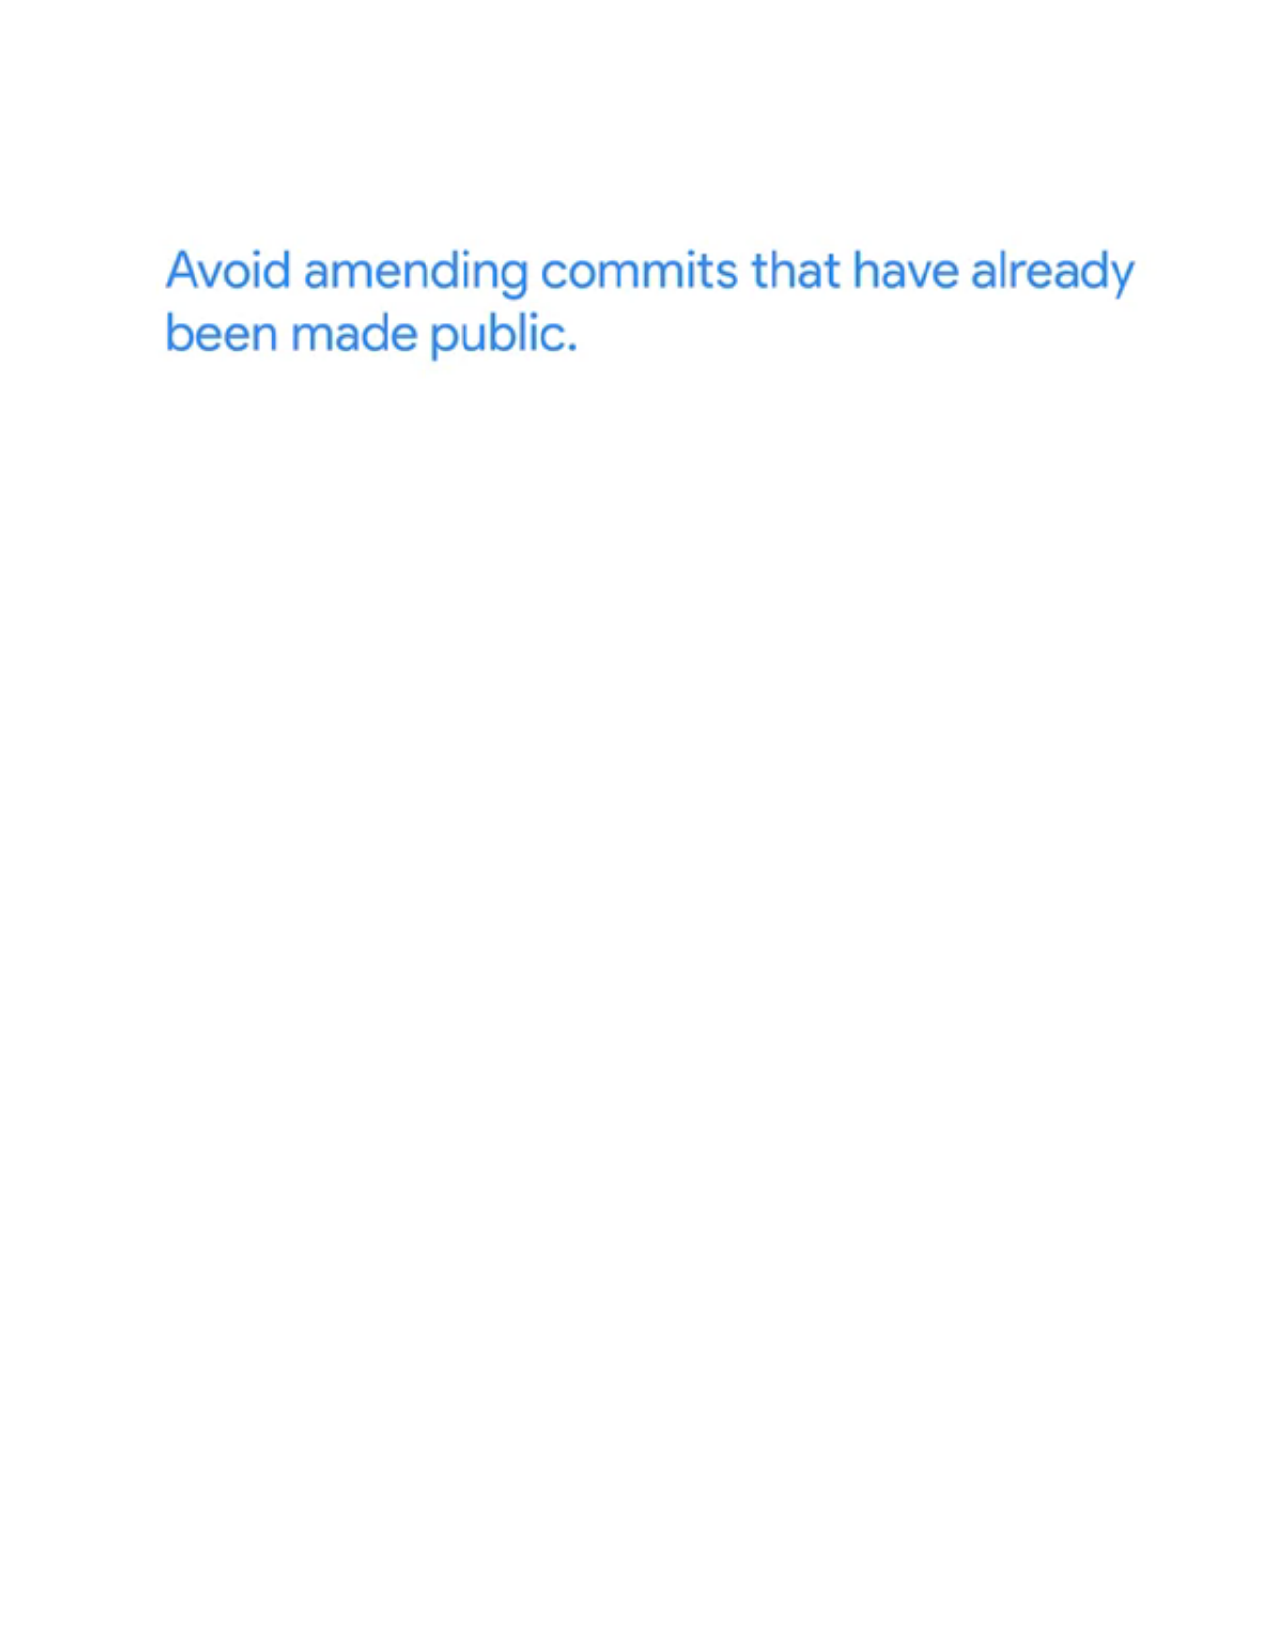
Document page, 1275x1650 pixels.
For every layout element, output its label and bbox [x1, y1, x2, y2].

picture [118, 204, 1157, 401]
